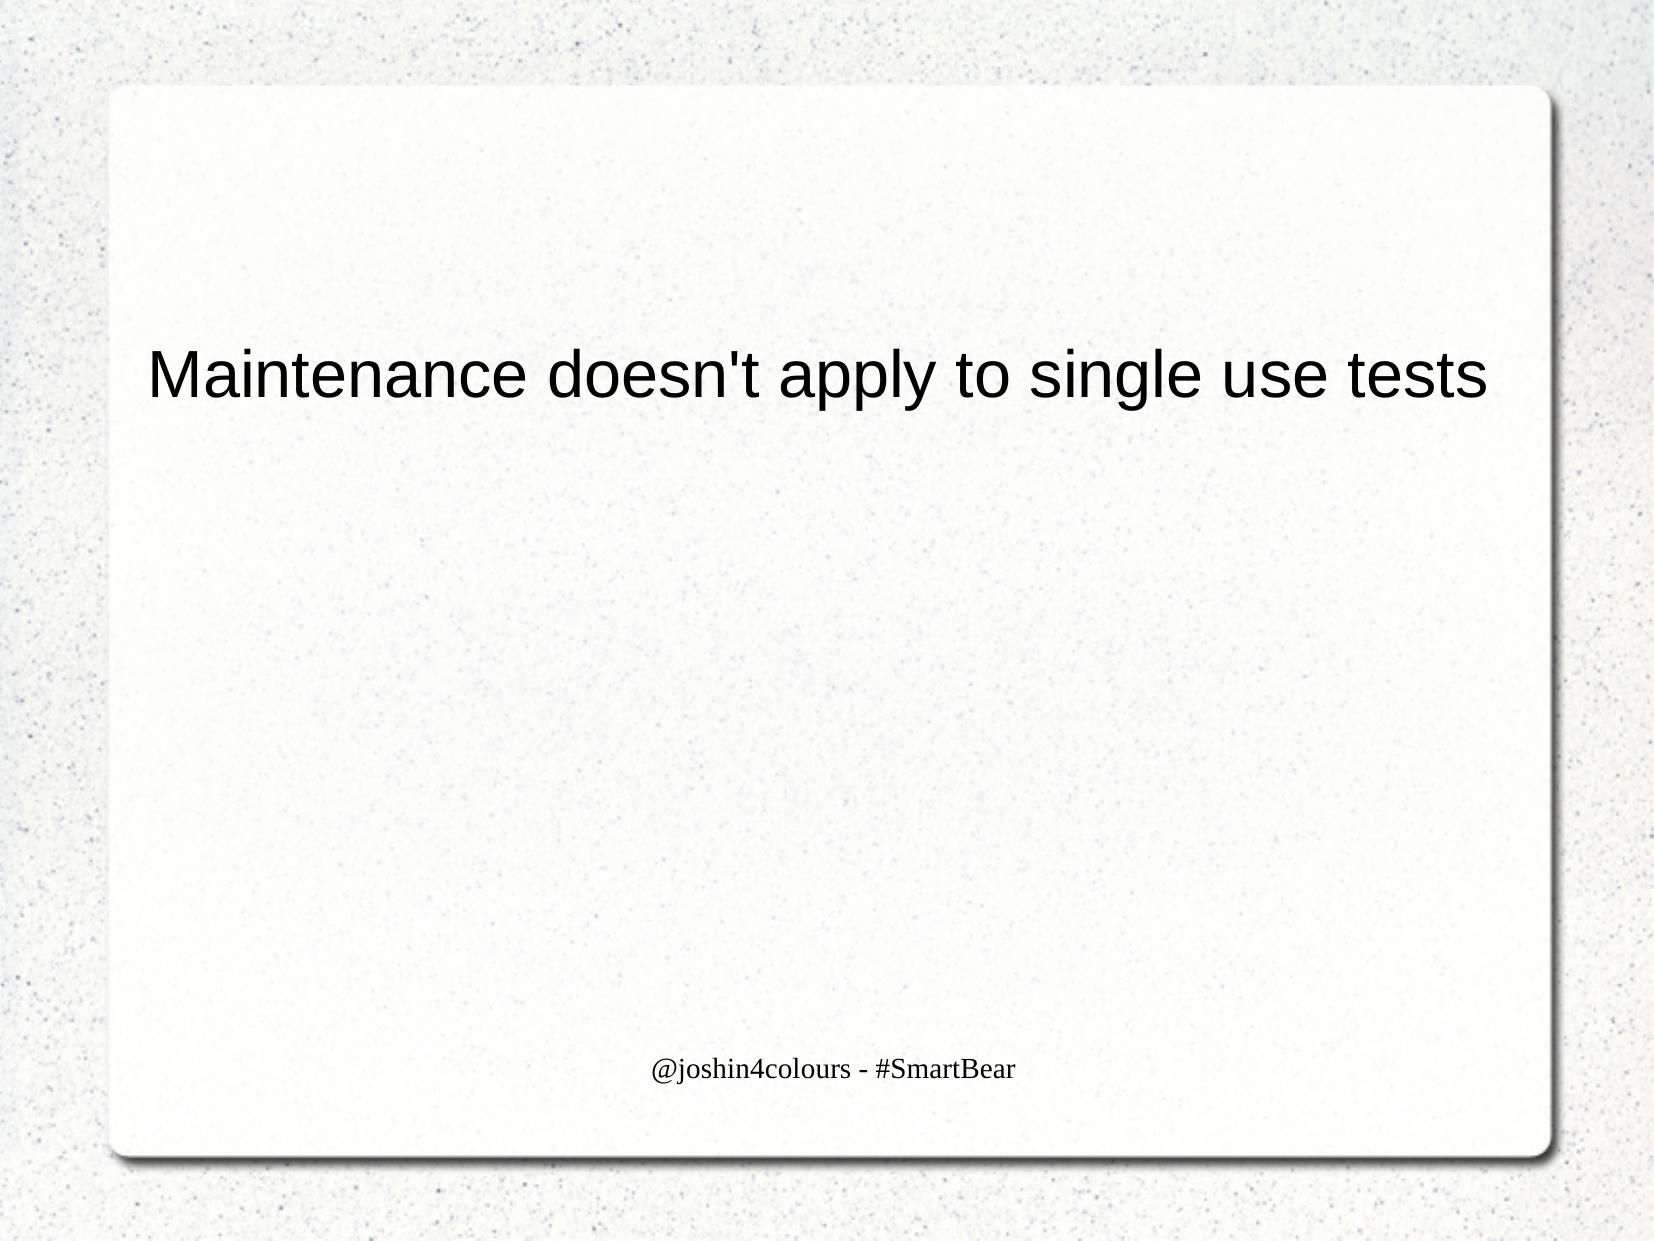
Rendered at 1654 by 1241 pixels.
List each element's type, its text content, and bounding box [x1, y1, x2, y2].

subtitle Maintenance doesn't apply to single use tests [147, 336, 1506, 987]
picture [0, 0, 1654, 1241]
